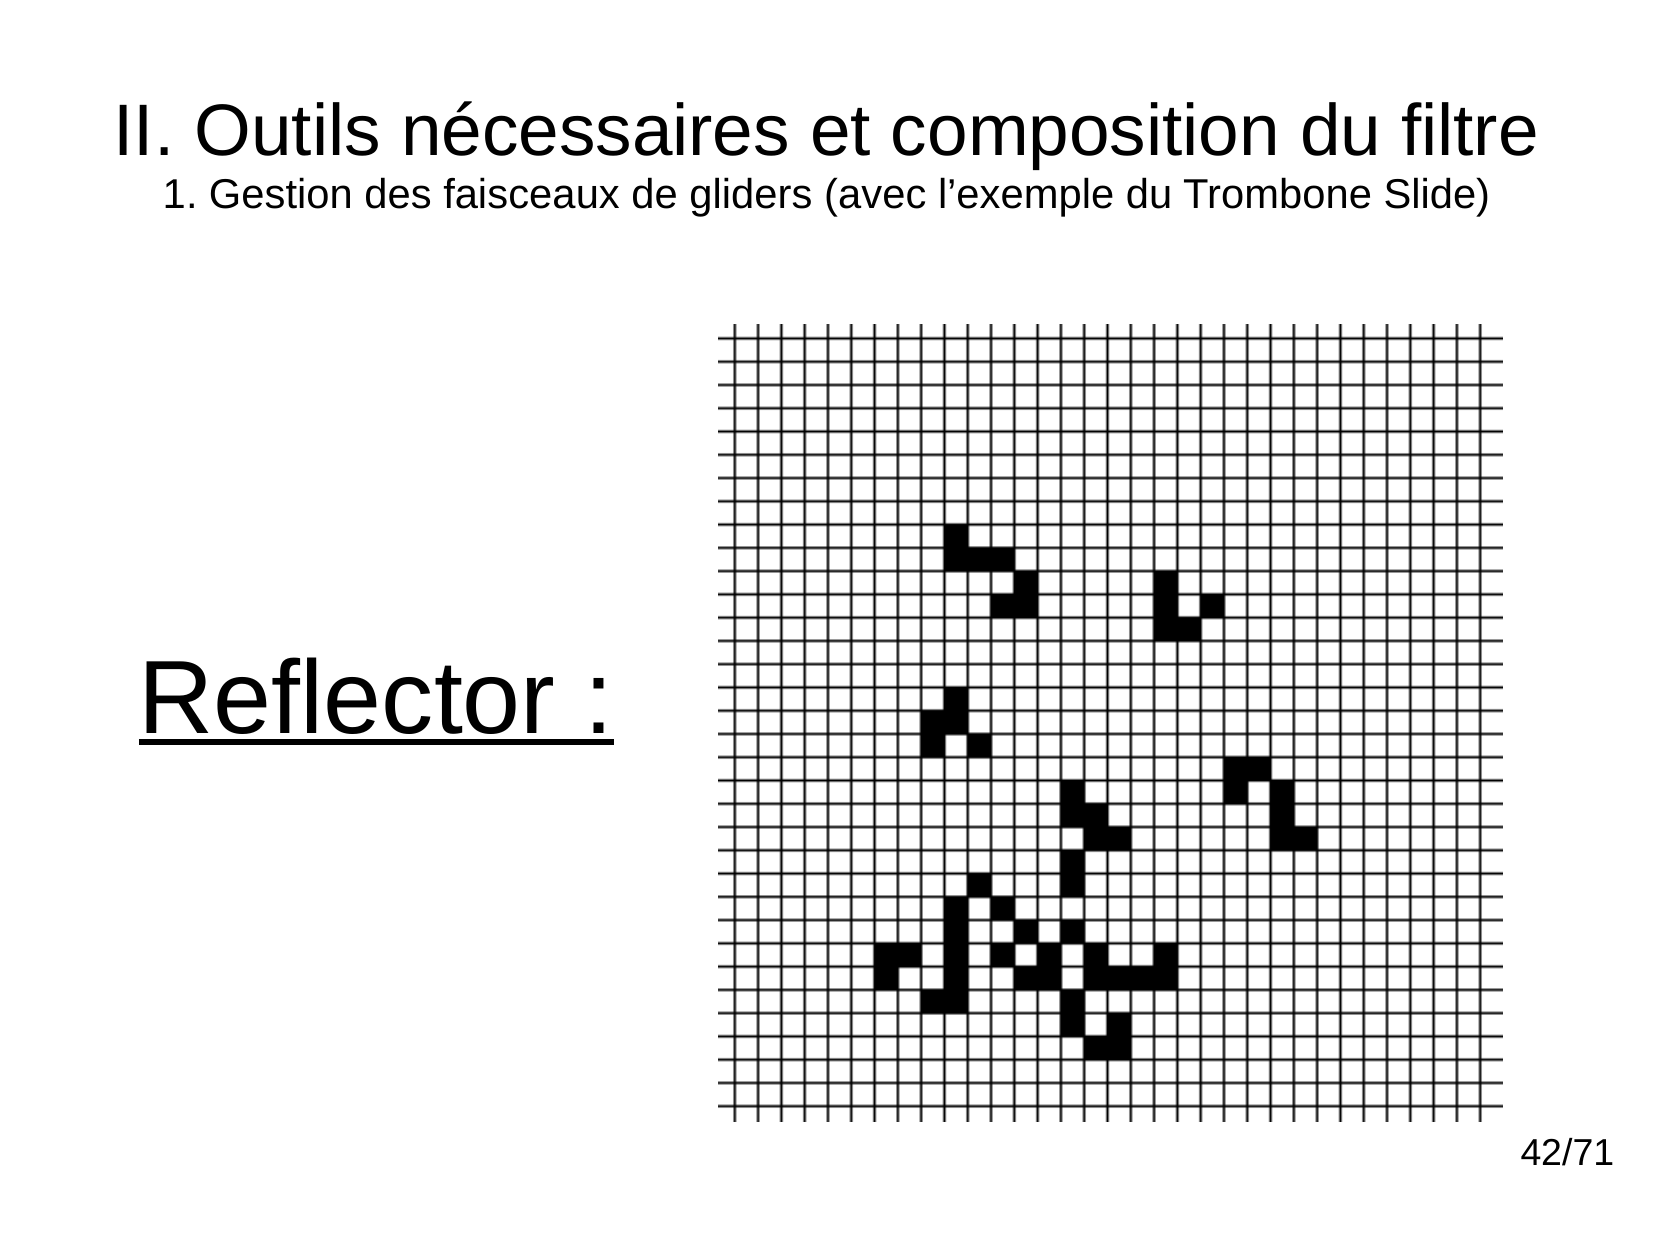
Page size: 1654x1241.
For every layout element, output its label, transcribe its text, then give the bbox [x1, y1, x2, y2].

picture [718, 324, 1503, 1123]
text_box <number>/71 [1505, 1124, 1654, 1182]
title II. Outils nécessaires et composition du filtre 1. Gestion des faisceaux de gliders (avec l’exemple du Trombone Slide) [0, 30, 1654, 276]
text_box Reflector : [124, 631, 629, 763]
